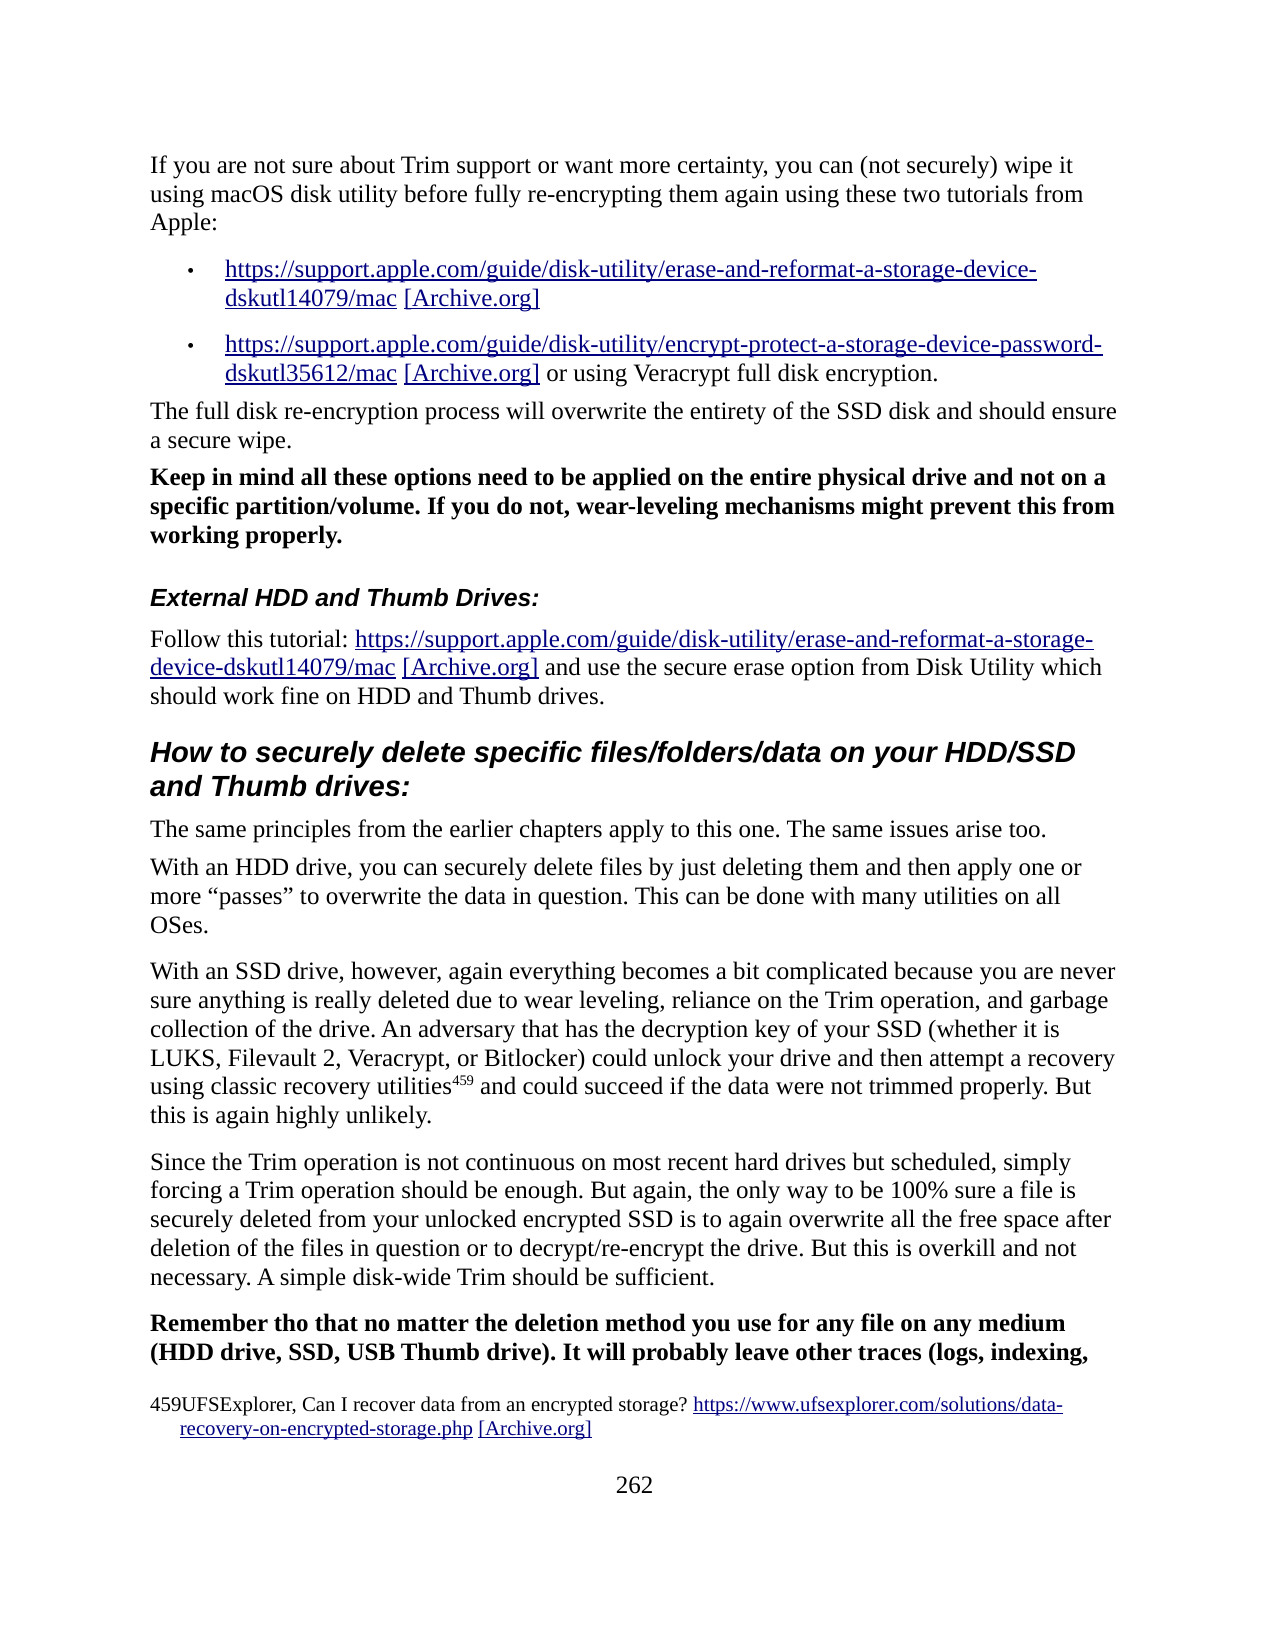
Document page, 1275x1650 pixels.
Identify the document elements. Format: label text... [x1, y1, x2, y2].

text If you are not sure about Trim support or want more certainty, you can (not securely) wipe it using macOS disk utility before fully re-encrypting them again using these two tutorials from Apple: [150, 150, 1125, 236]
text UFSExplorer, Can I recover data from an encrypted storage? https://www.ufsexplorer.com/solutions/data-recovery-on-encrypted-storage.php [Archive.org] [150, 1392, 1125, 1440]
text The full disk re-encryption process will overwrite the entirety of the SSD disk and should ensure a secure wipe. [150, 396, 1125, 453]
text Follow this tutorial: https://support.apple.com/guide/disk-utility/erase-and-reformat-a-storage-device-dskutl14079/mac [Archive.org] and use the secure erase option from Disk Utility which should work fine on HDD and Thumb drives. [150, 624, 1125, 710]
list https://support.apple.com/guide/disk-utility/encrypt-protect-a-storage-device-password-dskutl35612/mac [Archive.org] or using Veracrypt full disk encryption. [187, 329, 1125, 387]
text With an SSD drive, however, again everything becomes a bit complicated because you are never sure anything is really deleted due to wear leveling, reliance on the Trim operation, and garbage collection of the drive. An adversary that has the decryption key of your SSD (whether it is LUKS, Filevault 2, Veracrypt, or Bitlocker) could unlock your drive and then attempt a recovery using classic recovery utilities and could succeed if the data were not trimmed properly. But this is again highly unlikely. [150, 956, 1125, 1129]
text Since the Trim operation is not continuous on most recent hard drives but scheduled, simply forcing a Trim operation should be enough. But again, the only way to be 100% sure a file is securely deleted from your unlocked encrypted SSD is to again overwrite all the free space after deletion of the files in question or to decrypt/re-encrypt the drive. But this is overkill and not necessary. A simple disk-wide Trim should be sufficient. [150, 1147, 1125, 1291]
text With an HDD drive, you can securely delete files by just deleting them and then apply one or more “passes” to overwrite the data in question. This can be done with many utilities on all OSes. [150, 852, 1125, 938]
text The same principles from the earlier chapters apply to this one. The same issues arise too. [150, 814, 1125, 843]
text Keep in mind all these options need to be applied on the entire physical drive and not on a specific partition/volume. If you do not, wear-leveling mechanisms might prevent this from working properly. [150, 462, 1125, 549]
list https://support.apple.com/guide/disk-utility/erase-and-reformat-a-storage-device-dskutl14079/mac [Archive.org] [187, 254, 1125, 312]
subtitle How to securely delete specific files/folders/data on your HDD/SSD and Thumb drives: [150, 735, 1125, 802]
text Remember tho that no matter the deletion method you use for any file on any medium (HDD drive, SSD, USB Thumb drive). It will probably leave other traces (logs, indexing, [150, 1308, 1125, 1366]
subtitle External HDD and Thumb Drives: [150, 583, 1125, 611]
